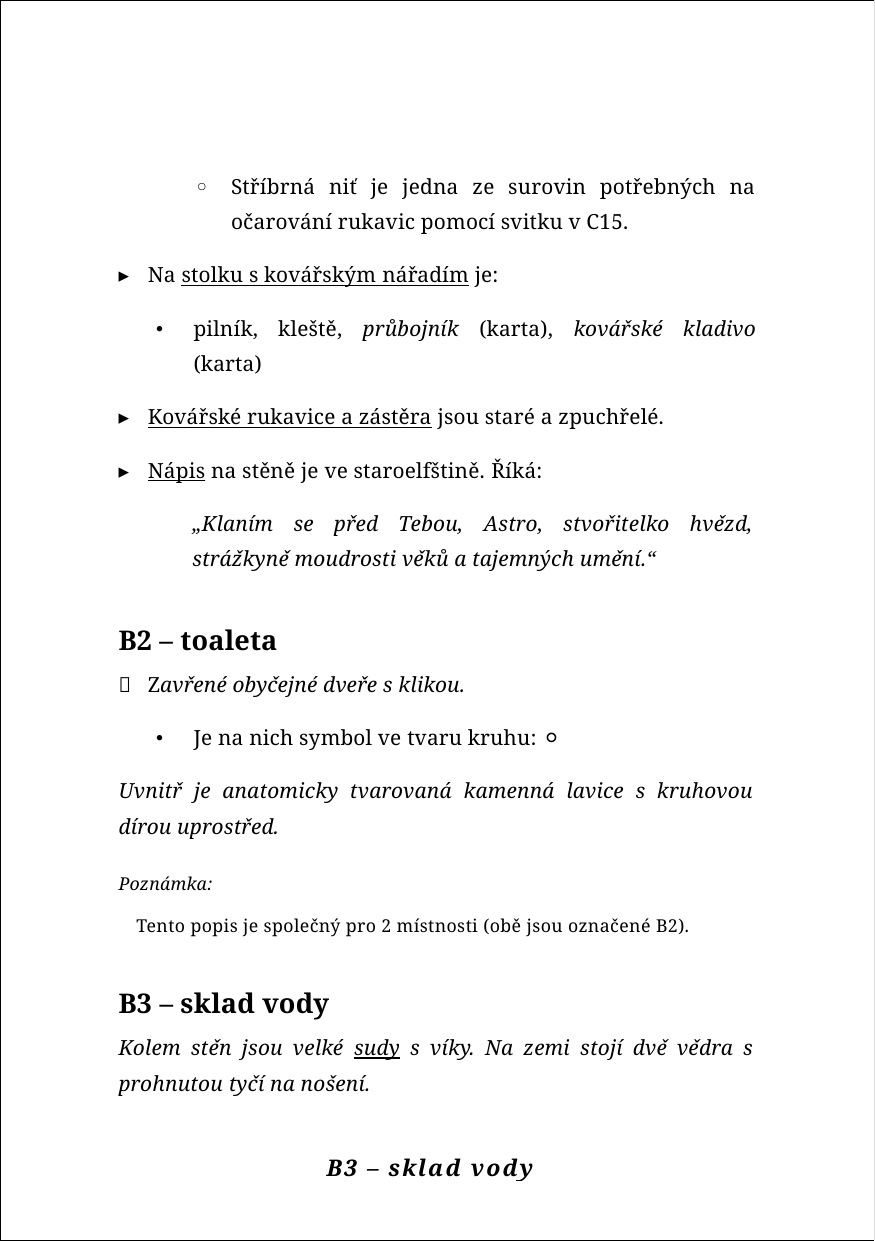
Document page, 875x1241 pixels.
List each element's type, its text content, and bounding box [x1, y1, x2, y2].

text Tento popis je společný pro 2 místnosti (obě jsou označené B2). [136, 913, 756, 937]
list Stříbrná niť je jedna ze surovin potřebných na očarování rukavic pomocí svitku v C15. [193, 172, 756, 236]
text Kolem stěn jsou velké sudy s víky. Na zemi stojí dvě vědra s prohnutou tyčí na nošení. [118, 1033, 756, 1097]
text ▸ Na stolku s kovářským nářadím je: [118, 261, 756, 289]
list pilník, kleště, průbojník (karta), kovářské kladivo (karta) [156, 314, 756, 378]
text 🚪 Zavřené obyčejné dveře s klikou. [118, 670, 756, 698]
text Poznámka: [118, 871, 756, 895]
text ▸ Kovářské rukavice a zástěra jsou staré a zpuchřelé. [118, 402, 756, 431]
list Je na nich symbol ve tvaru kruhu: ⚪ [156, 723, 756, 752]
subtitle B2 – toaleta [118, 621, 756, 658]
text „Klaním se před Tebou, Astro, stvořitelko hvězd, strážkyně moudrosti věků a tajemných umění.“ [192, 509, 756, 573]
subtitle B3 – sklad vody [118, 985, 756, 1022]
text ▸ Nápis na stěně je ve staroelfštině. Říká: [118, 456, 756, 484]
text Uvnitř je anatomicky tvarovaná kamenná lavice s kruhovou dírou uprostřed. [118, 776, 756, 840]
